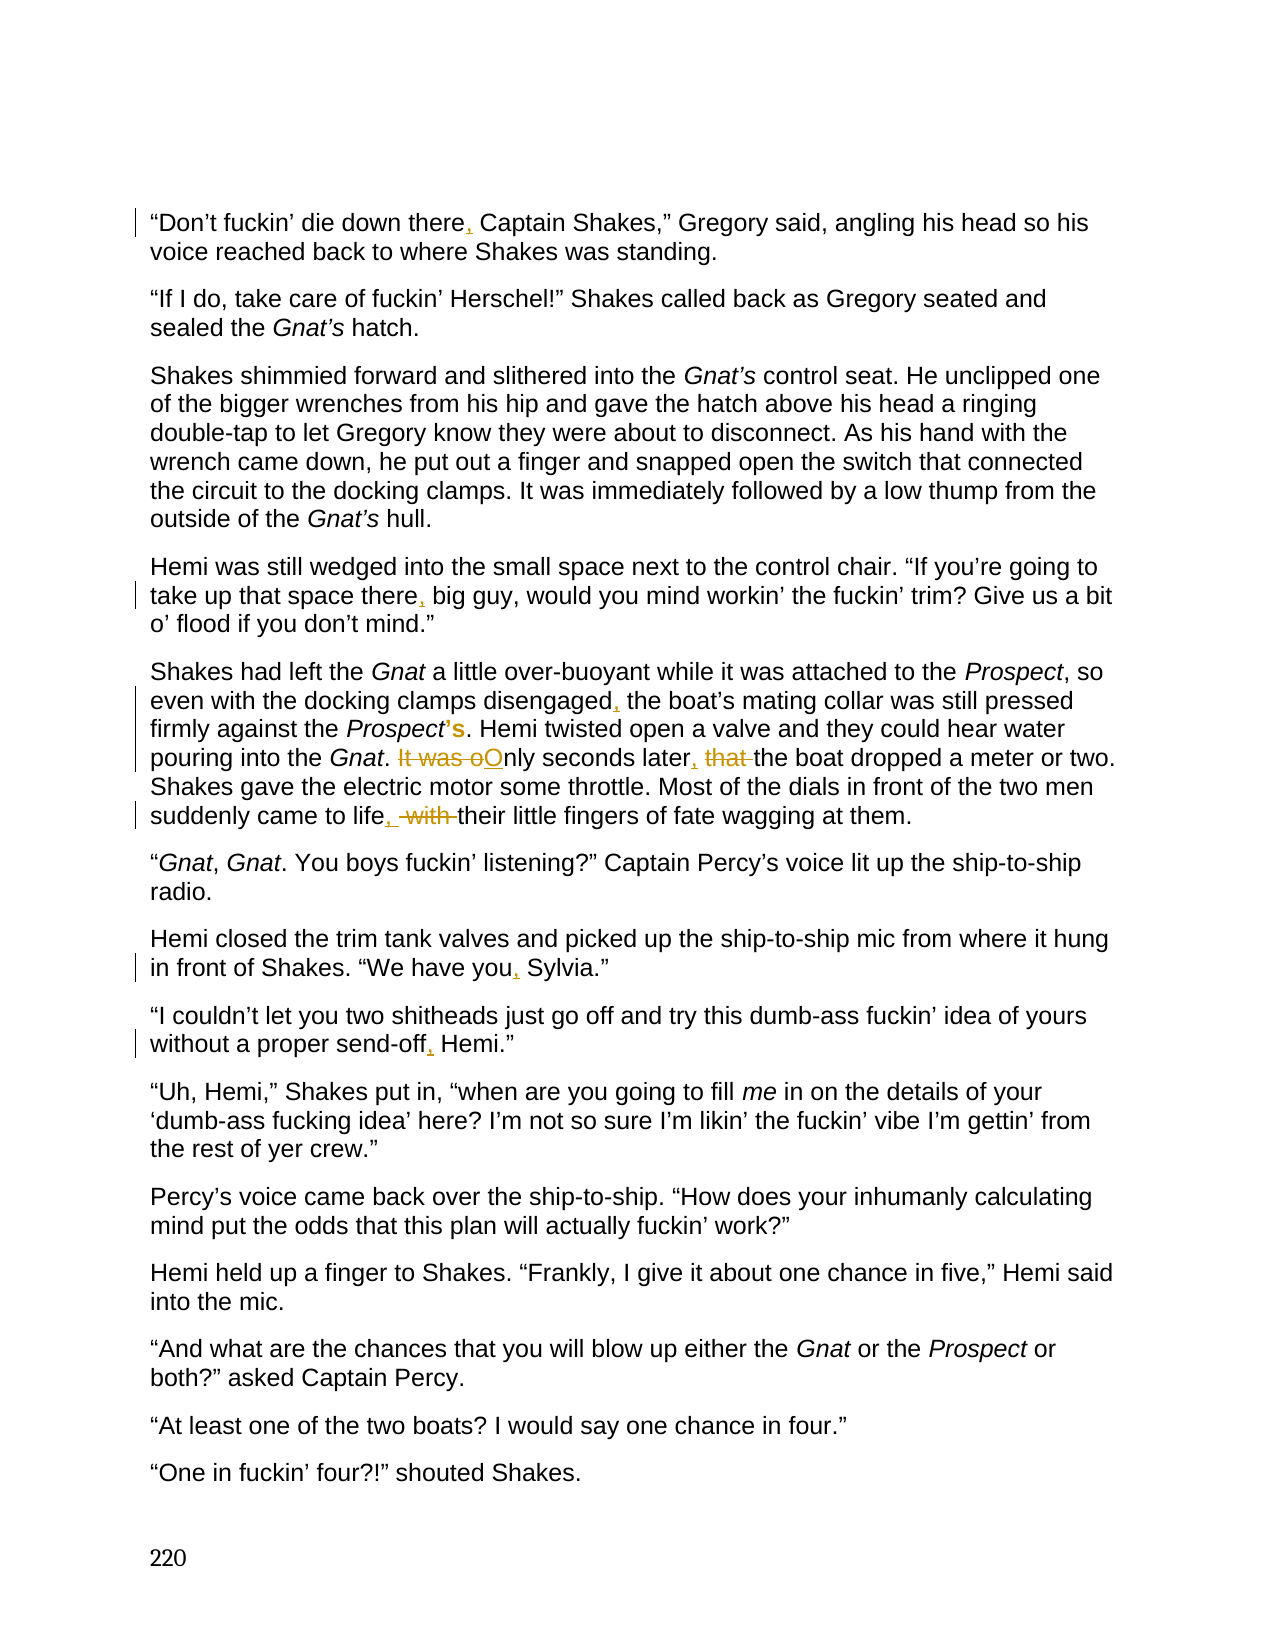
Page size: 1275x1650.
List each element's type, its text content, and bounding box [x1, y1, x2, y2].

text Hemi was still wedged into the small space next to the control chair. “If you’re going to take up that space there, big guy, would you mind workin’ the fuckin’ trim? Give us a bit o’ flood if you don’t mind.” [150, 552, 1125, 638]
text Percy’s voice came back over the ship-to-ship. “How does your inhumanly calculating mind put the odds that this plan will actually fuckin’ work?” [150, 1182, 1125, 1239]
text Shakes shimmied forward and slithered into the Gnat’s control seat. He unclipped one of the bigger wrenches from his hip and gave the hatch above his head a ringing double-tap to let Gregory know they were about to disconnect. As his hand with the wrench came down, he put out a finger and snapped open the switch that connected the circuit to the docking clamps. It was immediately followed by a low thump from the outside of the Gnat’s hull. [150, 361, 1125, 533]
text “Uh, Hemi,” Shakes put in, “when are you going to fill me in on the details of your ‘dumb-ass fucking idea’ here? I’m not so sure I’m likin’ the fuckin’ vibe I’m gettin’ from the rest of yer crew.” [150, 1077, 1125, 1163]
text “At least one of the two boats? I would say one chance in four.” [150, 1411, 1125, 1439]
text “And what are the chances that you will blow up either the Gnat or the Prospect or both?” asked Captain Percy. [150, 1334, 1125, 1392]
text “If I do, take care of fuckin’ Herschel!” Shakes called back as Gregory seated and sealed the Gnat’s hatch. [150, 284, 1125, 342]
text “One in fuckin’ four?!” shouted Shakes. [150, 1458, 1125, 1487]
text Hemi closed the trim tank valves and picked up the ship-to-ship mic from where it hung in front of Shakes. “We have you, Sylvia.” [150, 924, 1125, 982]
text Hemi held up a finger to Shakes. “Frankly, I give it about one chance in five,” Hemi said into the mic. [150, 1258, 1125, 1316]
text “Gnat, Gnat. You boys fuckin’ listening?” Captain Percy’s voice lit up the ship-to-ship radio. [150, 848, 1125, 906]
text “Don’t fuckin’ die down there, Captain Shakes,” Gregory said, angling his head so his voice reached back to where Shakes was standing. [150, 208, 1125, 266]
text Shakes had left the Gnat a little over-buoyant while it was attached to the Prospect, so even with the docking clamps disengaged, the boat’s mating collar was still pressed firmly against the Prospect’s. Hemi twisted open a valve and they could hear water pouring into the Gnat. Only seconds later, the boat dropped a meter or two. Shakes gave the electric motor some throttle. Most of the dials in front of the two men suddenly came to life, their little fingers of fate wagging at them. [150, 657, 1125, 829]
text “I couldn’t let you two shitheads just go off and try this dumb-ass fuckin’ idea of yours without a proper send-off, Hemi.” [150, 1001, 1125, 1058]
